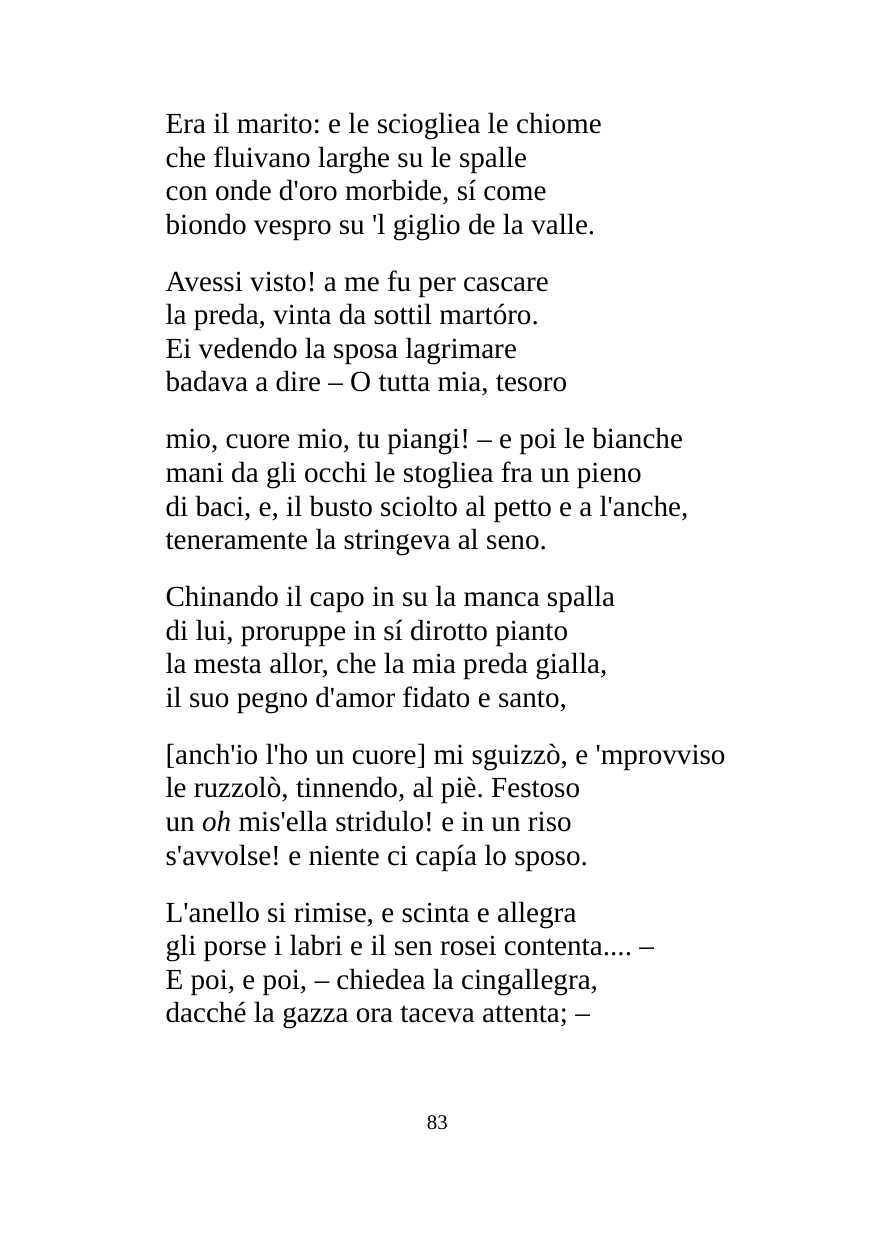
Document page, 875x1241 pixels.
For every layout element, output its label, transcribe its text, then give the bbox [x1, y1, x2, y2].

text [anch'io l'ho un cuore] mi sguizzò, e 'mprovviso le ruzzolò, tinnendo, al piè. Festoso un oh mis'ella stridulo! e in un riso s'avvolse! e niente ci capía lo sposo. [165, 737, 768, 871]
text Era il marito: e le sciogliea le chiome che fluivano larghe su le spalle con onde d'oro morbide, sí come biondo vespro su 'l giglio de la valle. [165, 106, 768, 240]
text L'anello si rimise, e scinta e allegra gli porse i labri e il sen rosei contenta.... – E poi, e poi, – chiedea la cingallegra, dacché la gazza ora taceva attenta; – [165, 895, 768, 1029]
text Avessi visto! a me fu per cascare la preda, vinta da sottil martóro. Ei vedendo la sposa lagrimare badava a dire – O tutta mia, tesoro [165, 264, 768, 398]
text Chinando il capo in su la manca spalla di lui, proruppe in sí dirotto pianto la mesta allor, che la mia preda gialla, il suo pegno d'amor fidato e santo, [165, 579, 768, 713]
text mio, cuore mio, tu piangi! – e poi le bianche mani da gli occhi le stogliea fra un pieno di baci, e, il busto sciolto al petto e a l'anche, teneramente la stringeva al seno. [165, 422, 768, 556]
